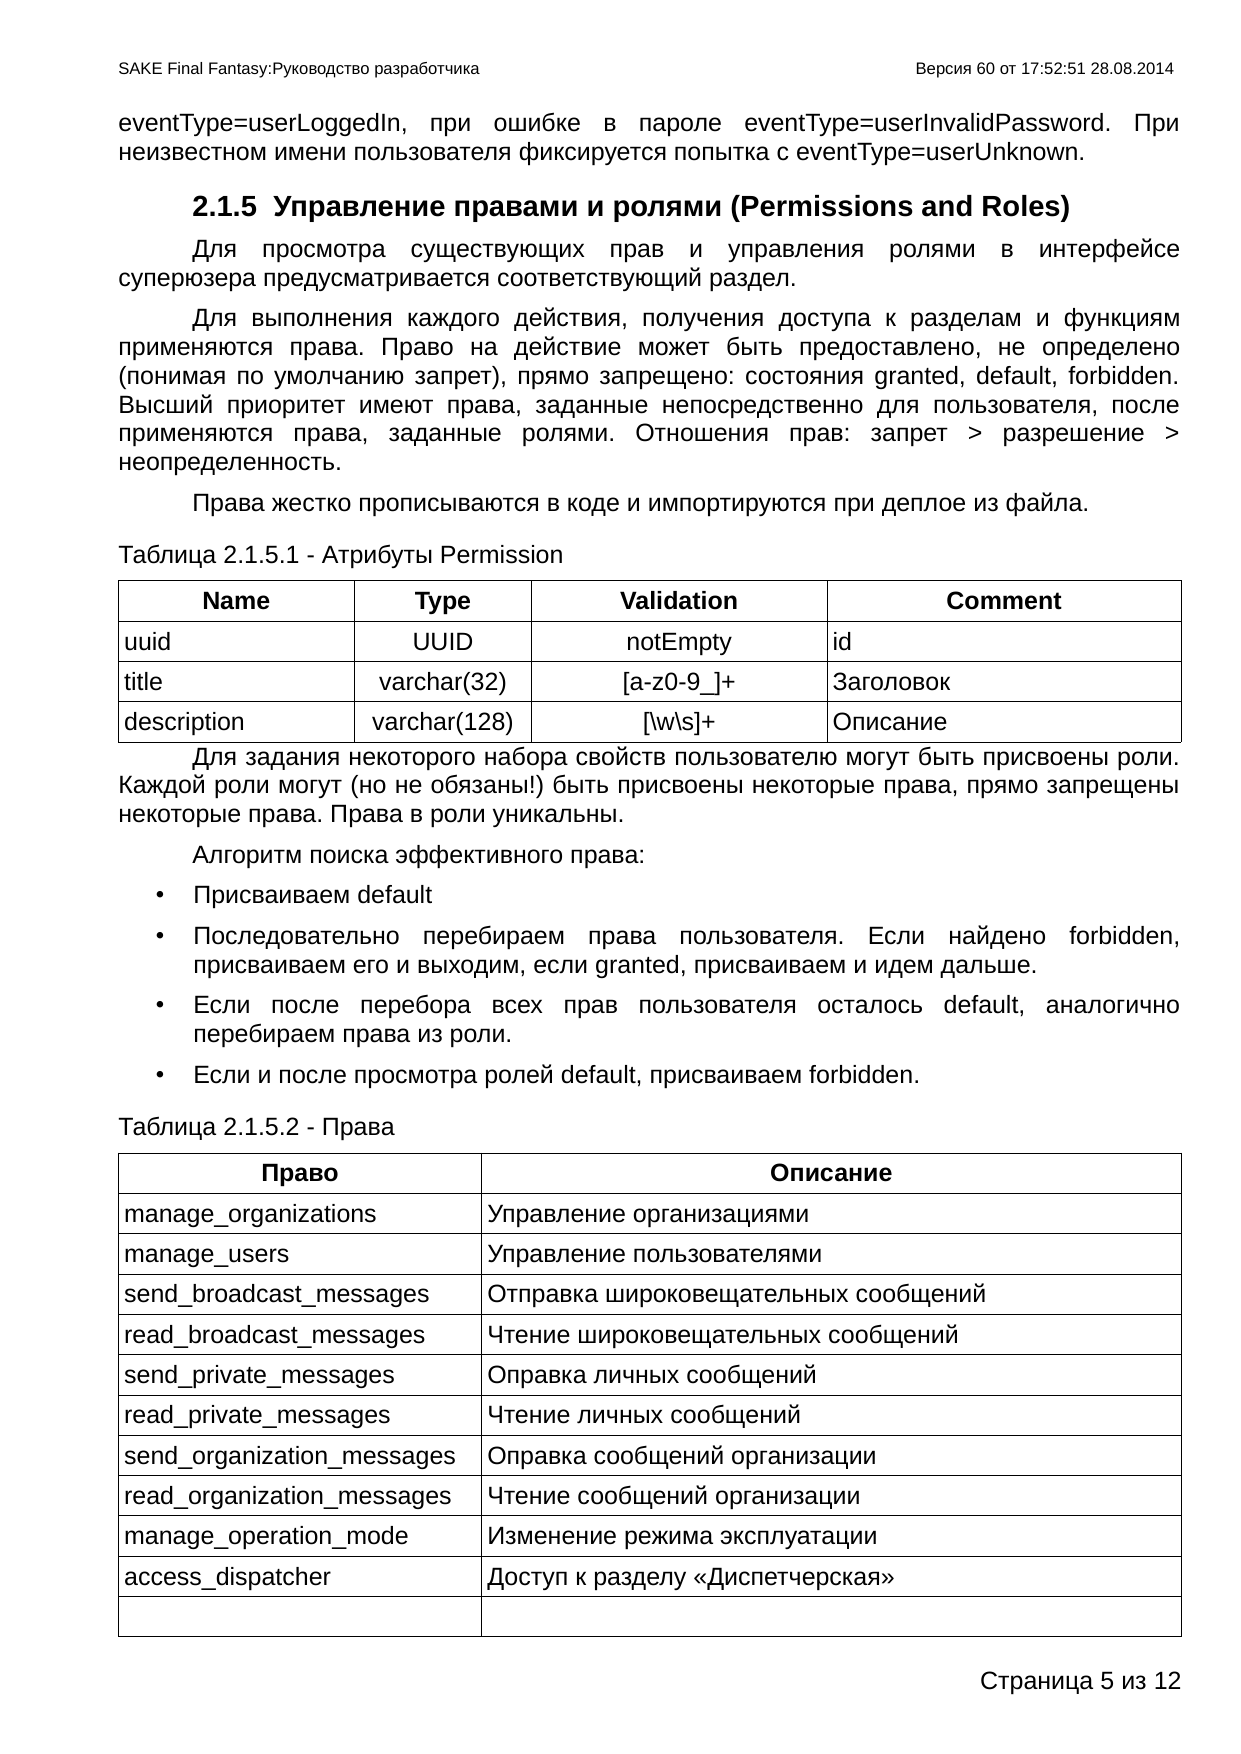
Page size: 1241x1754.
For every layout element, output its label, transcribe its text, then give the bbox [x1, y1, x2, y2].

table_header Право [119, 1154, 481, 1193]
table_cell title [119, 662, 354, 701]
table_cell Чтение сообщений организации [482, 1476, 1181, 1515]
table_header Validation [532, 581, 827, 621]
table_cell [a-z0-9_]+ [532, 662, 827, 701]
text Алгоритм поиска эффективного права: [118, 840, 1181, 868]
table_cell Чтение личных сообщений [482, 1396, 1181, 1435]
table_header Описание [482, 1154, 1181, 1193]
list Присваиваем default [156, 880, 1181, 909]
table_cell description [119, 702, 354, 742]
table_cell manage_organizations [119, 1194, 481, 1233]
table_cell Отправка широковещательных сообщений [482, 1275, 1181, 1314]
text Для просмотра существующих прав и управления ролями в интерфейсе суперюзера предусматривается соответствующий раздел. [118, 234, 1181, 292]
table_cell access_dispatcher [119, 1557, 481, 1596]
table_cell [482, 1597, 1181, 1636]
list Если и после просмотра ролей default, присваиваем forbidden. [156, 1060, 1181, 1088]
table_cell Изменение режима эксплуатации [482, 1516, 1181, 1556]
table_cell send_broadcast_messages [119, 1275, 481, 1314]
table_cell read_organization_messages [119, 1476, 481, 1515]
table_cell [\w\s]+ [532, 702, 827, 742]
table_cell send_organization_messages [119, 1436, 481, 1475]
table_cell Управление организациями [482, 1194, 1181, 1233]
table_cell Оправка сообщений организации [482, 1436, 1181, 1475]
text Для задания некоторого набора свойств пользователю могут быть присвоены роли. Каждой роли могут (но не обязаны!) быть присвоены некоторые права, прямо запрещены некоторые права. Права в роли уникальны. [118, 743, 1181, 828]
table_cell read_private_messages [119, 1396, 481, 1435]
table_cell Описание [828, 702, 1181, 742]
subtitle Управление правами и ролями (Permissions and Roles) [118, 189, 1181, 222]
table_cell Заголовок [828, 662, 1181, 701]
list Если после перебора всех прав пользователя осталось default, аналогично перебираем права из роли. [156, 990, 1181, 1048]
table_cell manage_operation_mode [119, 1516, 481, 1556]
table_cell Чтение широковещательных сообщений [482, 1315, 1181, 1354]
table_cell read_broadcast_messages [119, 1315, 481, 1354]
table_cell varchar(128) [355, 702, 531, 742]
text Для выполнения каждого действия, получения доступа к разделам и функциям применяются права. Право на действие может быть предоставлено, не определено (понимая по умолчанию запрет), прямо запрещено: состояния granted, default, forbidden. Высший приоритет имеют права, заданные непосредственно для пользователя, после применяются права, заданные ролями. Отношения прав: запрет > разрешение > неопределенность. [118, 303, 1181, 476]
list Последовательно перебираем права пользователя. Если найдено forbidden, присваиваем его и выходим, если granted, присваиваем и идем дальше. [156, 921, 1181, 978]
text Таблица 2.1.5.1 - Атрибуты Permission [118, 540, 1181, 569]
table_cell manage_users [119, 1234, 481, 1273]
table_header Type [355, 581, 531, 621]
table_cell notEmpty [532, 622, 827, 661]
table_cell send_private_messages [119, 1355, 481, 1394]
table_cell Управление пользователями [482, 1234, 1181, 1273]
table_header Comment [828, 581, 1181, 621]
table_cell varchar(32) [355, 662, 531, 701]
table_header Name [119, 581, 354, 621]
text Таблица 2.1.5.2 - Права [118, 1112, 1181, 1141]
table_cell UUID [355, 622, 531, 661]
table_cell [119, 1597, 481, 1636]
text Права жестко прописываются в коде и импортируются при деплое из файла. [118, 488, 1181, 516]
table_cell Доступ к разделу «Диспетчерская» [482, 1557, 1181, 1596]
table_cell id [828, 622, 1181, 661]
table_cell Оправка личных сообщений [482, 1355, 1181, 1394]
table_cell uuid [119, 622, 354, 661]
text eventType=userLoggedIn, при ошибке в пароле eventType=userInvalidPassword. При неизвестном имени пользователя фиксируется попытка с eventType=userUnknown. [118, 108, 1181, 165]
